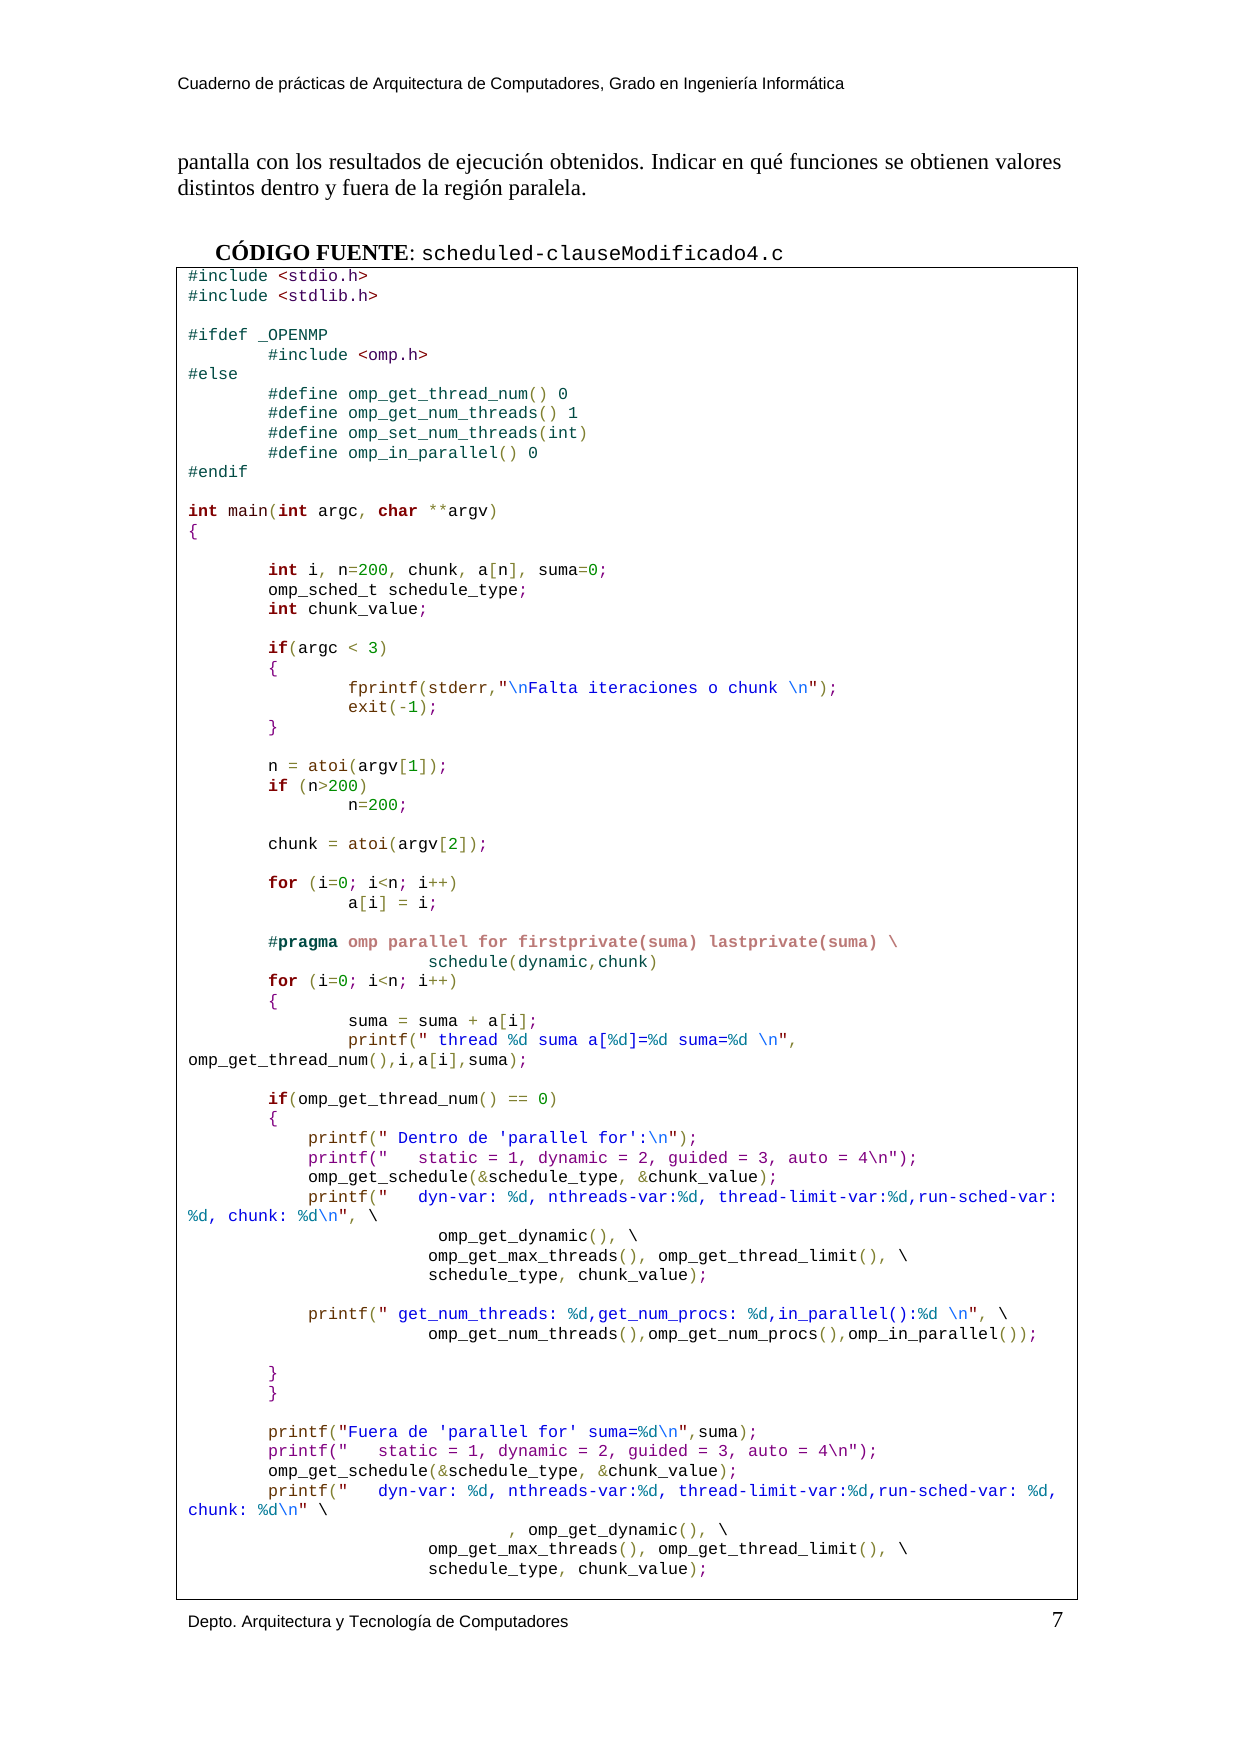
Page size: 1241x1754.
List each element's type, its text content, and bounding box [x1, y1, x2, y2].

picture [888, 1191, 898, 1202]
picture [468, 1485, 478, 1496]
picture [1028, 1485, 1038, 1496]
picture [918, 1308, 928, 1319]
picture [568, 1308, 578, 1319]
picture [678, 1191, 688, 1202]
picture [638, 1426, 648, 1437]
picture [638, 1485, 648, 1496]
picture [848, 1485, 858, 1496]
picture [298, 1210, 308, 1221]
picture [508, 1191, 518, 1202]
picture [188, 1210, 198, 1221]
list pantalla con los resultados de ejecución obtenidos. Indicar en qué funciones se obtienen valores distintos dentro y fuera de la región paralela. [177, 148, 1063, 200]
picture [648, 1034, 658, 1045]
picture [748, 1308, 758, 1319]
picture [508, 1034, 518, 1045]
table_header #include <stdio.h> #include <stdlib.h> #ifdef _OPENMP #include <omp.h> #else #define omp_get_thread_num() 0 #define omp_get_num_threads() 1 #define omp_set_num_threads(int) #define omp_in_parallel() 0 #endif int main(int argc, char **argv) { int i, n=200, chunk, a[n], suma=0; omp_sched_t schedule_type; int chunk_value; if(argc < 3) { fprintf(stderr,"\nFalta iteraciones o chunk \n"); exit(-1); } n = atoi(argv[1]); if (n>200) n=200; chunk = atoi(argv[2]); for (i=0; i<n; i++) a[i] = i; #pragma omp parallel for firstprivate(suma) lastprivate(suma) \ schedule(dynamic,chunk) for (i=0; i<n; i++) { suma = suma + a[i]; printf(" thread %d suma a[%d]=%d suma=%d \n", omp_get_thread_num(),i,a[i],suma); if(omp_get_thread_num() == 0) { printf(" Dentro de 'parallel for':\n"); printf(" static = 1, dynamic = 2, guided = 3, auto = 4\n"); omp_get_schedule(&schedule_type, &chunk_value); printf(" dyn-var: %d, nthreads-var:%d, thread-limit-var:%d,run-sched-var: %d, chunk: %d\n", \ omp_get_dynamic(), \ omp_get_max_threads(), omp_get_thread_limit(), \ schedule_type, chunk_value); printf(" get_num_threads: %d,get_num_procs: %d,in_parallel():%d \n", \ omp_get_num_threads(),omp_get_num_procs(),omp_in_parallel()); } } printf("Fuera de 'parallel for' suma=%d\n",suma); printf(" static = 1, dynamic = 2, guided = 3, auto = 4\n"); omp_get_schedule(&schedule_type, &chunk_value); printf(" dyn-var: %d, nthreads-var:%d, thread-limit-var:%d,run-sched-var: %d, chunk: %d\n" \ , omp_get_dynamic(), \ omp_get_max_threads(), omp_get_thread_limit(), \ schedule_type, chunk_value); [177, 268, 1077, 1599]
picture [608, 1034, 618, 1045]
text CÓDIGO FUENTE: scheduled-clauseModificado4.c [215, 239, 1063, 267]
picture [258, 1504, 268, 1515]
picture [728, 1034, 738, 1045]
